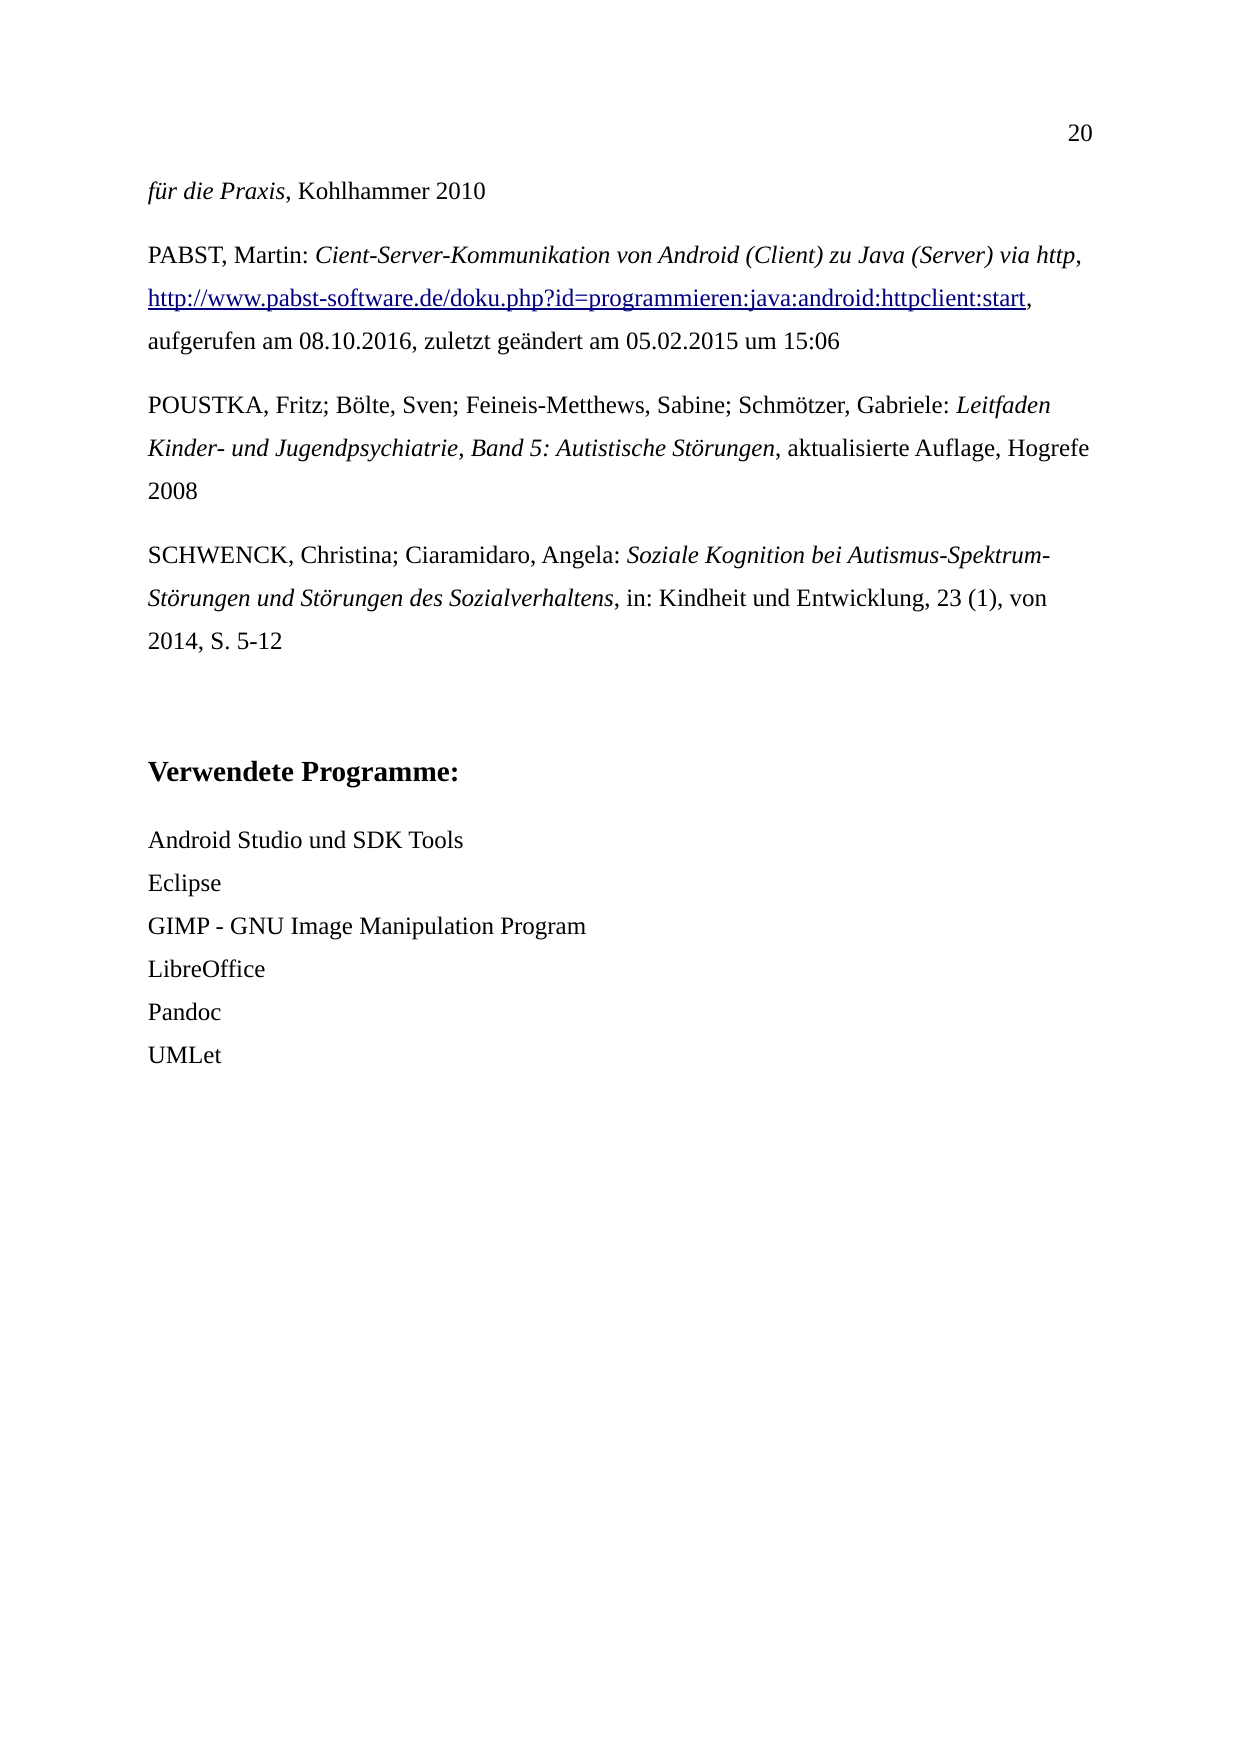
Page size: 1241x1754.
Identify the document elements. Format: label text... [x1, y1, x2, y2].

text LibreOffice [148, 954, 1093, 983]
text SCHWENCK, Christina; Ciaramidaro, Angela: Soziale Kognition bei Autismus-Spektrum-Störungen und Störungen des Sozialverhaltens, in: Kindheit und Entwicklung, 23 (1), von 2014, S. 5-12 [148, 540, 1093, 655]
subtitle Verwendete Programme: [148, 754, 1093, 787]
text UMLet [148, 1040, 1093, 1069]
text POUSTKA, Fritz; Bölte, Sven; Feineis-Metthews, Sabine; Schmötzer, Gabriele: Leitfaden Kinder- und Jugendpsychiatrie, Band 5: Autistische Störungen, aktualisierte Auflage, Hogrefe 2008 [148, 390, 1093, 505]
text GIMP - GNU Image Manipulation Program [148, 911, 1093, 940]
text PABST, Martin: Cient-Server-Kommunikation von Android (Client) zu Java (Server) via http, http://www.pabst-software.de/doku.php?id=programmieren:java:android:httpclient:start, aufgerufen am 08.10.2016, zuletzt geändert am 05.02.2015 um 15:06 [148, 240, 1093, 355]
text für die Praxis, Kohlhammer 2010 [148, 176, 1093, 205]
text Android Studio und SDK Tools [148, 825, 1093, 853]
text Eclipse [148, 868, 1093, 897]
text Pandoc [148, 997, 1093, 1026]
